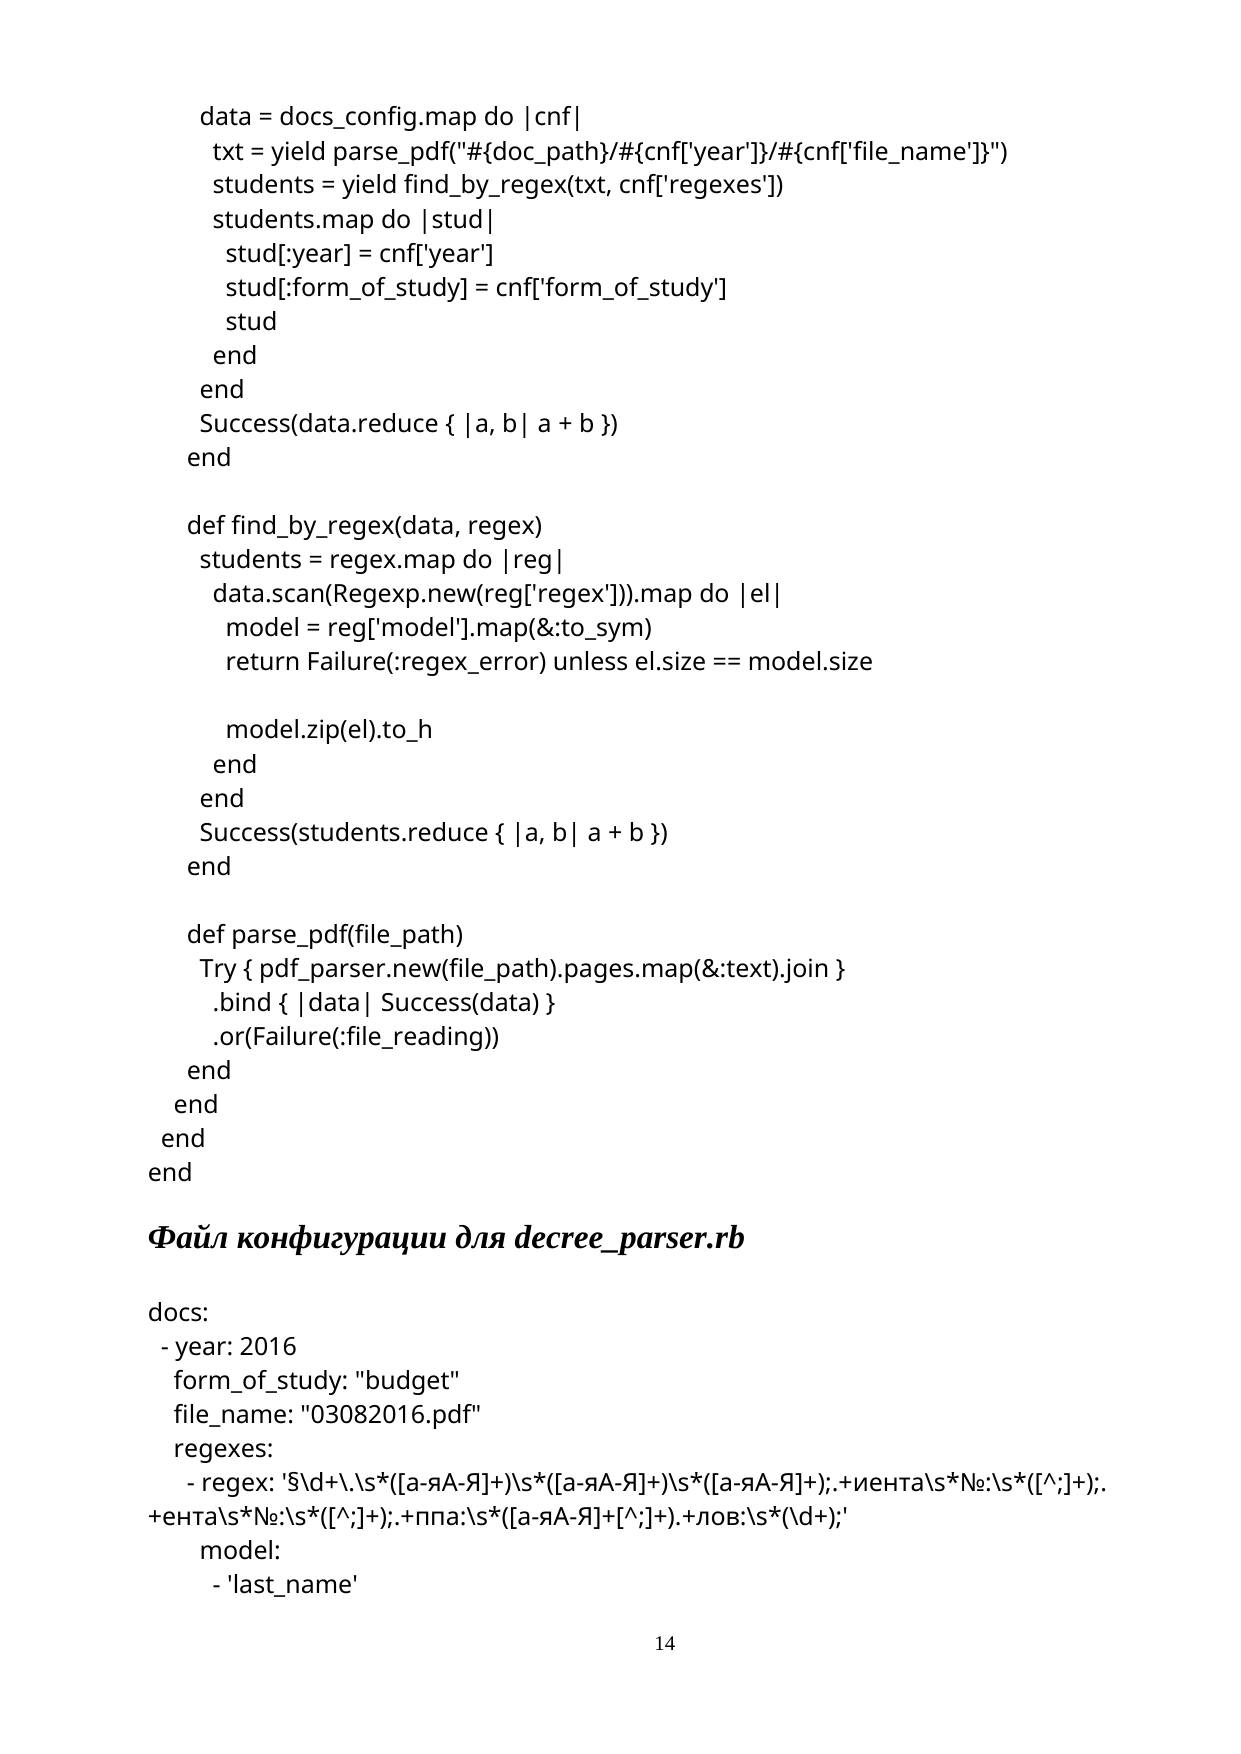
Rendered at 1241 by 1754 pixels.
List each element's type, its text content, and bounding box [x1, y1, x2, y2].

text model = reg['model'].map(&:to_sym) [148, 610, 1181, 644]
text model: [148, 1533, 1181, 1567]
text end [148, 1053, 1181, 1087]
text .bind { |data| Success(data) } [148, 985, 1181, 1019]
text stud [148, 303, 1181, 337]
text students = yield find_by_regex(txt, cnf['regexes']) [148, 167, 1181, 201]
text Success(data.reduce { |a, b| a + b }) [148, 406, 1181, 440]
text Success(students.reduce { |a, b| a + b }) [148, 814, 1181, 848]
text regexes: [148, 1430, 1181, 1464]
text def find_by_regex(data, regex) [148, 508, 1181, 542]
text stud[:form_of_study] = cnf['form_of_study'] [148, 269, 1181, 303]
text file_name: "03082016.pdf" [148, 1396, 1181, 1430]
text end [148, 746, 1181, 780]
text data = docs_config.map do |cnf| [148, 99, 1181, 133]
text docs: [148, 1294, 1181, 1328]
text txt = yield parse_pdf("#{doc_path}/#{cnf['year']}/#{cnf['file_name']}") [148, 133, 1181, 167]
text - 'last_name' [148, 1567, 1181, 1601]
text - regex: '§\d+\.\s*([а-яА-Я]+)\s*([а-яА-Я]+)\s*([а-яА-Я]+);.+иента\s*№:\s*([^;]+);.+ента\s*№:\s*([^;]+);.+ппа:\s*([а-яА-Я]+[^;]+).+лов:\s*(\d+);' [148, 1464, 1181, 1533]
text end [148, 337, 1181, 372]
text students.map do |stud| [148, 201, 1181, 235]
text stud[:year] = cnf['year'] [148, 235, 1181, 269]
text form_of_study: "budget" [148, 1362, 1181, 1396]
text def parse_pdf(file_path) [148, 917, 1181, 951]
text students = regex.map do |reg| [148, 542, 1181, 576]
text model.zip(el).to_h [148, 712, 1181, 746]
text data.scan(Regexp.new(reg['regex'])).map do |el| [148, 576, 1181, 610]
text end [148, 848, 1181, 882]
text - year: 2016 [148, 1328, 1181, 1362]
text end [148, 1155, 1181, 1189]
text end [148, 1121, 1181, 1155]
text return Failure(:regex_error) unless el.size == model.size [148, 644, 1181, 678]
text Try { pdf_parser.new(file_path).pages.map(&:text).join } [148, 951, 1181, 985]
text .or(Failure(:file_reading)) [148, 1019, 1181, 1053]
text end [148, 372, 1181, 406]
text Файл конфигурации для decree_parser.rb [148, 1217, 1181, 1256]
text end [148, 440, 1181, 474]
text end [148, 780, 1181, 814]
text end [148, 1087, 1181, 1121]
